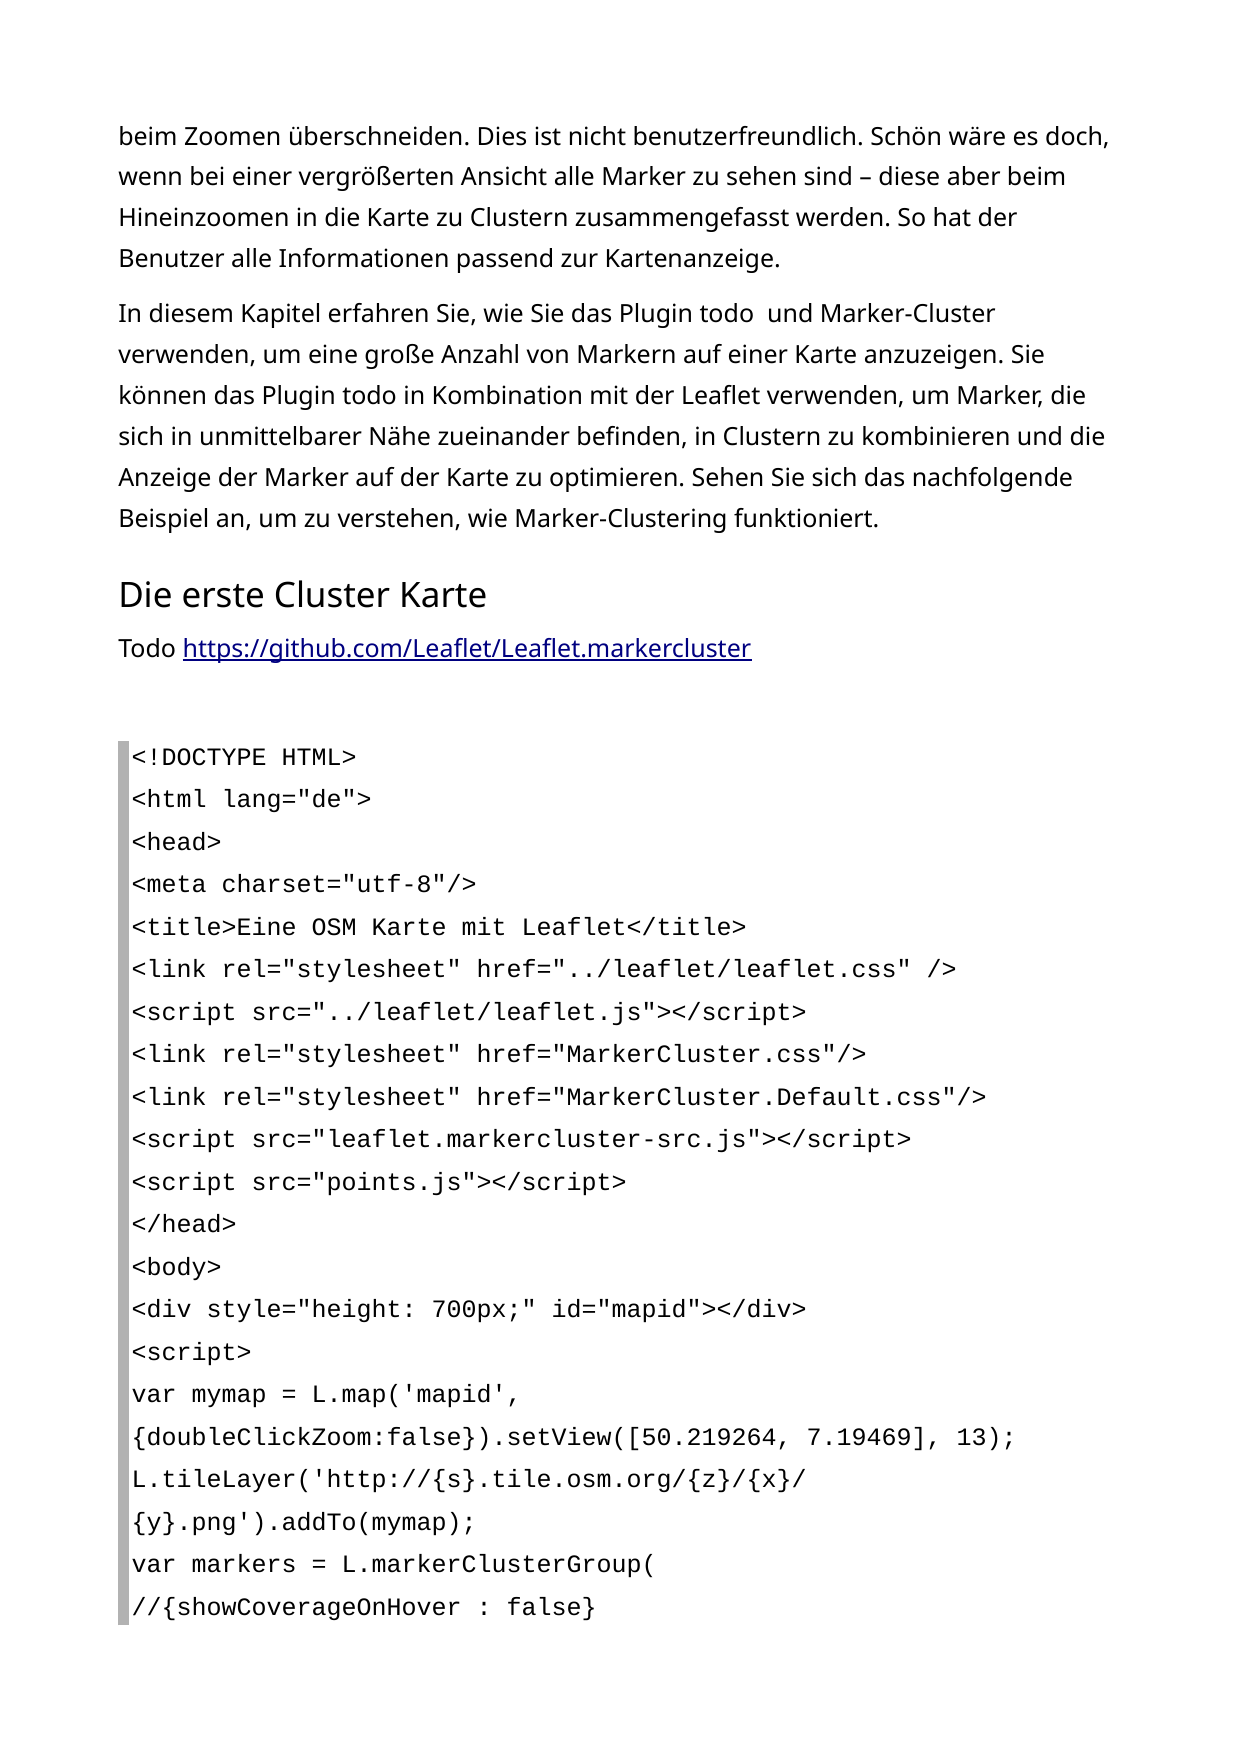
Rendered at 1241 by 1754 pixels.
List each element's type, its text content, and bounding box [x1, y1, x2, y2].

text <body> [129, 1251, 1122, 1282]
text <head> [129, 826, 1122, 857]
text <div style="height: 700px;" id="mapid"></div> [129, 1294, 1122, 1325]
subtitle Die erste Cluster Karte [118, 570, 1122, 618]
text <title>Eine OSM Karte mit Leaflet</title> [129, 911, 1122, 942]
text </head> [129, 1209, 1122, 1240]
text //{showCoverageOnHover : false} [129, 1591, 1122, 1625]
text beim Zoomen überschneiden. Dies ist nicht benutzerfreundlich. Schön wäre es doch, wenn bei einer vergrößerten Ansicht alle Marker zu sehen sind – diese aber beim Hineinzoomen in die Karte zu Clustern zusammengefasst werden. So hat der Benutzer alle Informationen passend zur Kartenanzeige. [118, 118, 1122, 275]
text <!DOCTYPE HTML> [129, 741, 1122, 772]
text L.tileLayer('http://{s}.tile.osm.org/{z}/{x}/{y}.png').addTo(mymap); [129, 1464, 1122, 1537]
text <script src="leaflet.markercluster-src.js"></script> [129, 1124, 1122, 1155]
text <script src="../leaflet/leaflet.js"></script> [129, 996, 1122, 1027]
text <script src="points.js"></script> [129, 1166, 1122, 1197]
text <link rel="stylesheet" href="MarkerCluster.css"/> [129, 1039, 1122, 1070]
text var mymap = L.map('mapid', {doubleClickZoom:false}).setView([50.219264, 7.19469], 13); [129, 1379, 1122, 1452]
text var markers = L.markerClusterGroup( [129, 1549, 1122, 1580]
text <script> [129, 1336, 1122, 1367]
text <link rel="stylesheet" href="../leaflet/leaflet.css" /> [129, 954, 1122, 985]
text Todo https://github.com/Leaflet/Leaflet.markercluster [118, 630, 1122, 664]
text <html lang="de"> [129, 784, 1122, 815]
text <link rel="stylesheet" href="MarkerCluster.Default.css"/> [129, 1081, 1122, 1112]
text <meta charset="utf-8"/> [129, 869, 1122, 900]
text In diesem Kapitel erfahren Sie, wie Sie das Plugin todo und Marker-Cluster verwenden, um eine große Anzahl von Markern auf einer Karte anzuzeigen. Sie können das Plugin todo in Kombination mit der Leaflet verwenden, um Marker, die sich in unmittelbarer Nähe zueinander befinden, in Clustern zu kombinieren und die Anzeige der Marker auf der Karte zu optimieren. Sehen Sie sich das nachfolgende Beispiel an, um zu verstehen, wie Marker-Clustering funktioniert. [118, 296, 1122, 534]
